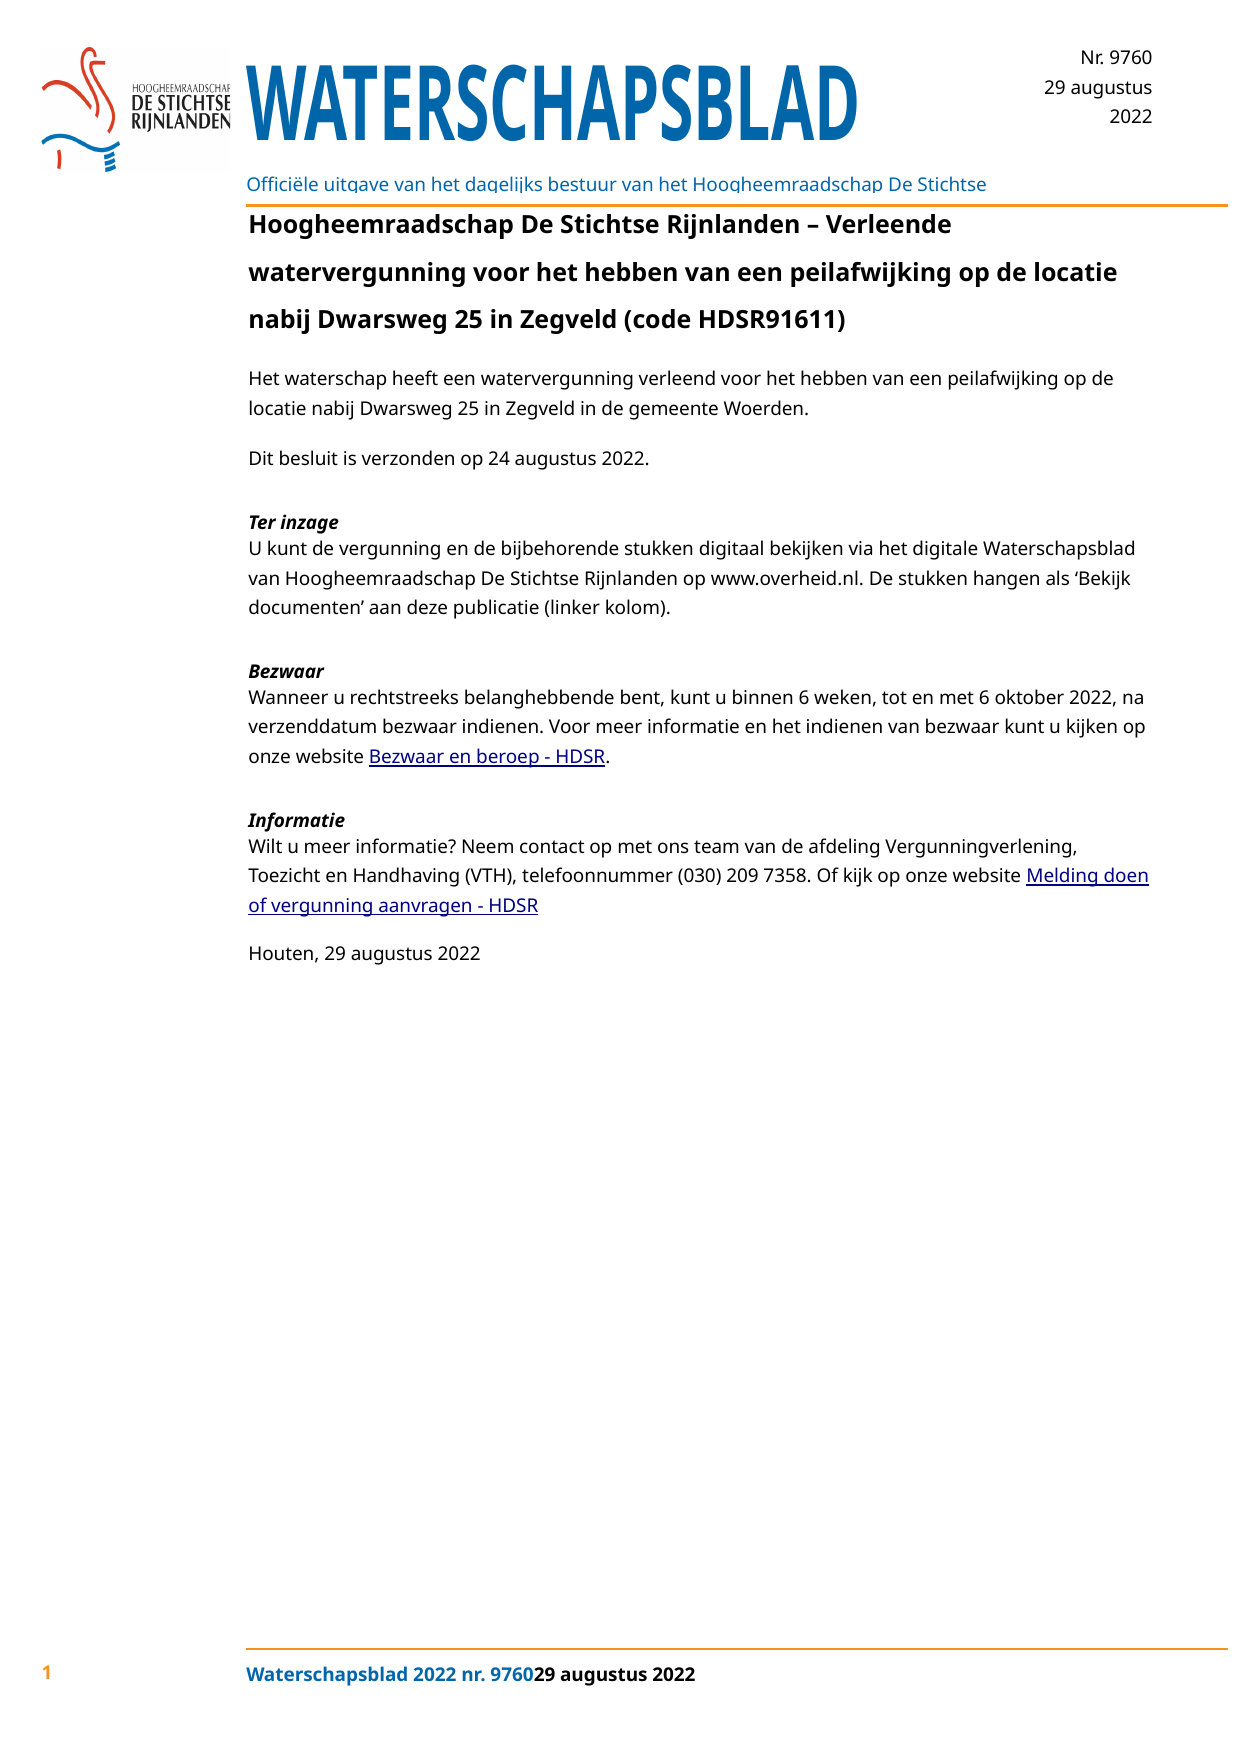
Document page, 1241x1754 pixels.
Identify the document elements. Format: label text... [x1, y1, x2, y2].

text Wilt u meer informatie? Neem contact op met ons team van de afdeling Vergunningverlening, Toezicht en Handhaving (VTH), telefoonnummer (030) 209 7358. Of kijk op onze website Melding doen of vergunning aanvragen - HDSR [248, 833, 1152, 918]
text U kunt de vergunning en de bijbehorende stukken digitaal bekijken via het digitale Waterschapsblad van Hoogheemraadschap De Stichtse Rijnlanden op www.overheid.nl. De stukken hangen als ‘Bekijk documenten’ aan deze publicatie (linker kolom). [248, 535, 1152, 620]
text Het waterschap heeft een watervergunning verleend voor het hebben van een peilafwijking op de locatie nabij Dwarsweg 25 in Zegveld in de gemeente Woerden. [248, 366, 1152, 421]
text Dit besluit is verzonden op 24 augustus 2022. [248, 446, 1152, 471]
text Wanneer u rechtstreeks belanghebbende bent, kunt u binnen 6 weken, tot en met 6 oktober 2022, na verzenddatum bezwaar indienen. Voor meer informatie en het indienen van bezwaar kunt u kijken op onze website Bezwaar en beroep - HDSR. [248, 684, 1152, 769]
text Ter inzage [248, 509, 1152, 535]
text Bezwaar [248, 658, 1152, 684]
text Informatie [248, 807, 1152, 833]
picture [41, 47, 231, 172]
text Hoogheemraadschap De Stichtse Rijnlanden – Verleende watervergunning voor het hebben van een peilafwijking op de locatie nabij Dwarsweg 25 in Zegveld (code HDSR91611) [248, 207, 1152, 336]
text Houten, 29 augustus 2022 [248, 940, 1152, 966]
